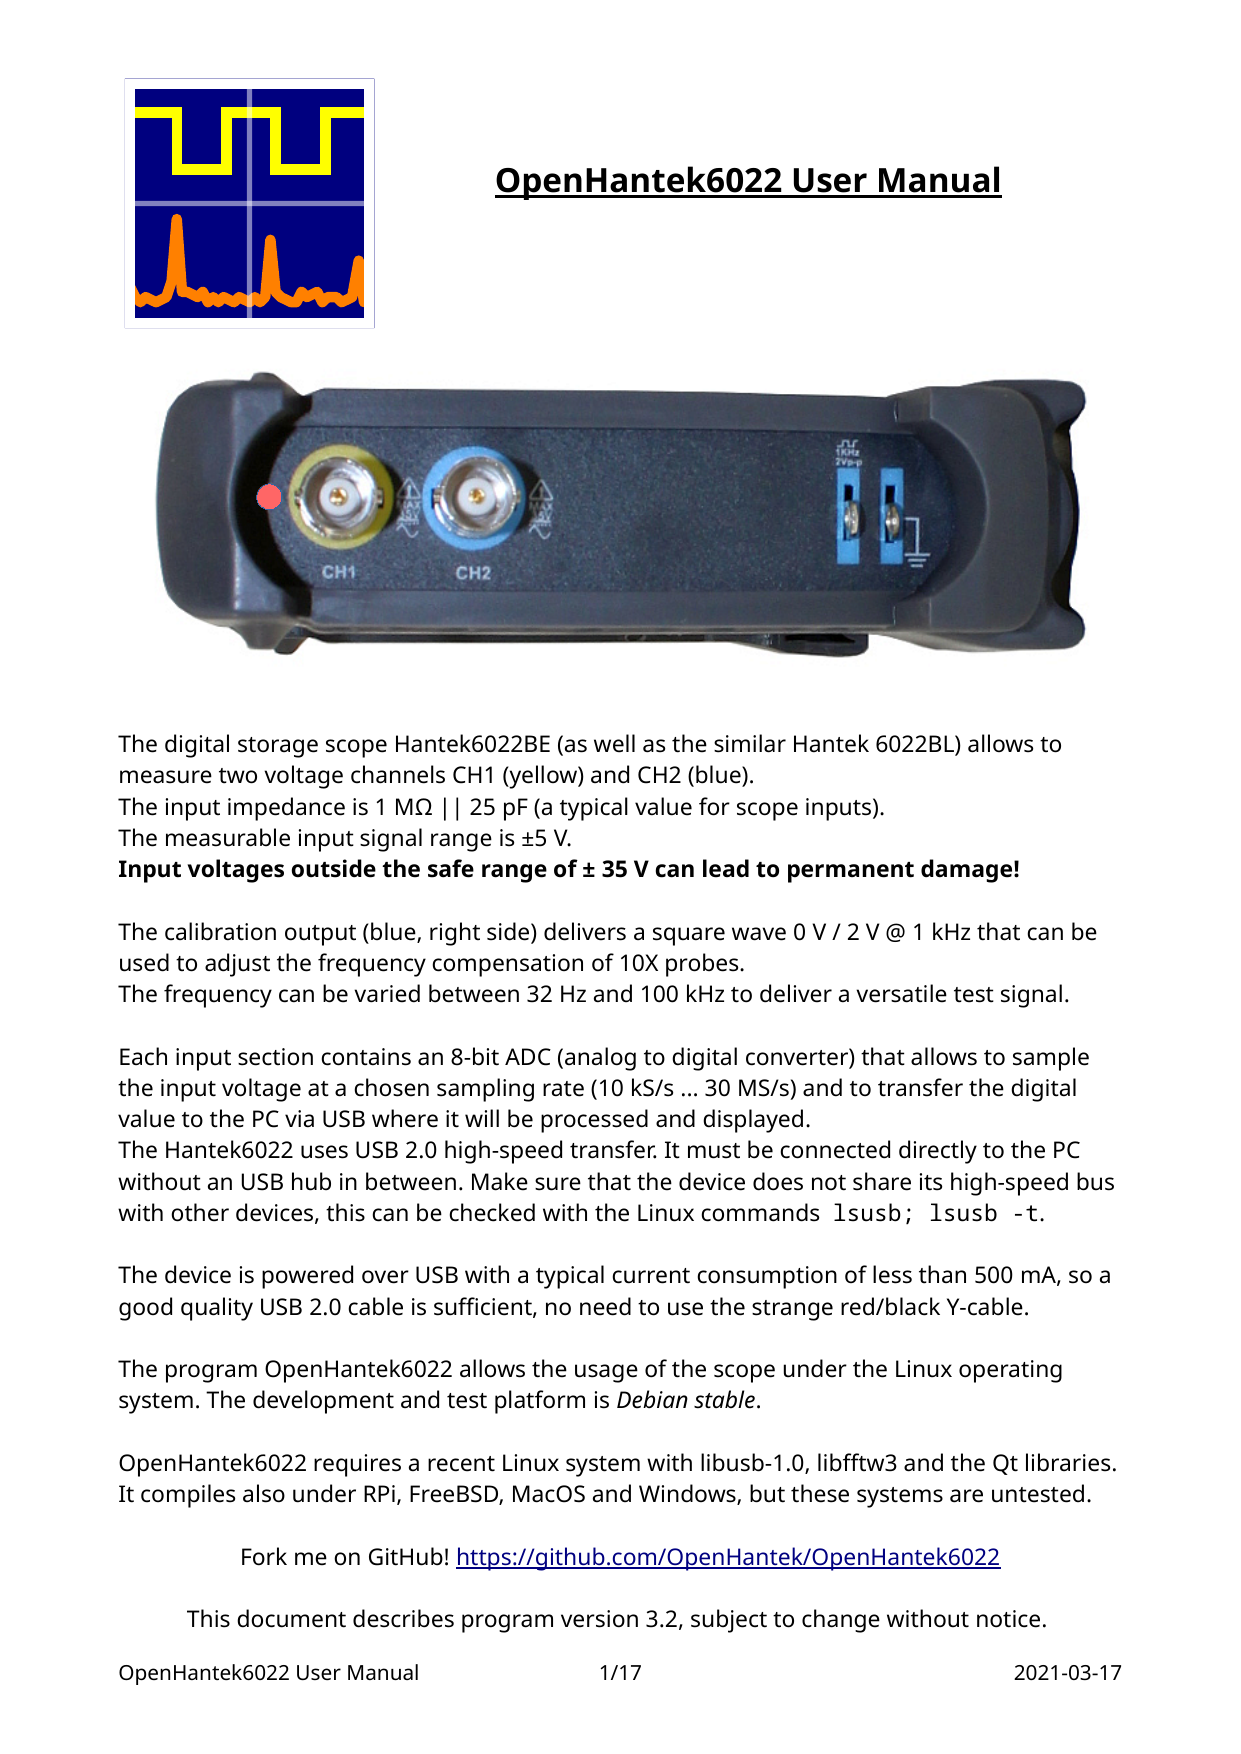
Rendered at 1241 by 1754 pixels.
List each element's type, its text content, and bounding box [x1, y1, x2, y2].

text The calibration output (blue, right side) delivers a square wave 0 V / 2 V @ 1 kHz that can be used to adjust the frequency compensation of 10X probes. [118, 916, 1122, 978]
text Fork me on GitHub! https://github.com/OpenHantek/OpenHantek6022 [118, 1541, 1122, 1572]
text Each input section contains an 8-bit ADC (analog to digital converter) that allows to sample the input voltage at a chosen sampling rate (10 kS/s ... 30 MS/s) and to transfer the digital value to the PC via USB where it will be processed and displayed. [118, 1041, 1122, 1134]
text The device is powered over USB with a typical current consumption of less than 500 mA, so a good quality USB 2.0 cable is sufficient, no need to use the strange red/black Y-cable. [118, 1259, 1122, 1322]
title [118, 100, 124, 202]
text Input voltages outside the safe range of ± 35 V can lead to permanent damage! [118, 853, 1122, 884]
text The digital storage scope Hantek6022BE (as well as the similar Hantek 6022BL) allows to measure two voltage channels CH1 (yellow) and CH2 (blue). [118, 728, 1122, 791]
text OpenHantek6022 requires a recent Linux system with libusb-1.0, libfftw3 and the Qt libraries. It compiles also under RPi, FreeBSD, MacOS and Windows, but these systems are untested. [118, 1447, 1122, 1509]
text The input impedance is 1 MΩ || 25 pF (a typical value for scope inputs). [118, 791, 1122, 822]
text The program OpenHantek6022 allows the usage of the scope under the Linux operating system. The development and test platform is Debian stable. [118, 1353, 1122, 1416]
text This document describes program version 3.2, subject to change without notice. [118, 1603, 1122, 1634]
text The frequency can be varied between 32 Hz and 100 kHz to deliver a versatile test signal. [118, 978, 1122, 1009]
text The measurable input signal range is ±5 V. [118, 822, 1122, 853]
picture [118, 328, 1113, 700]
text The Hantek6022 uses USB 2.0 high-speed transfer. It must be connected directly to the PC without an USB hub in between. Make sure that the device does not share its high-speed bus with other devices, this can be checked with the Linux commands lsusb; lsusb -t. [118, 1134, 1122, 1228]
title OpenHantek6022 User Manual [375, 100, 1122, 202]
